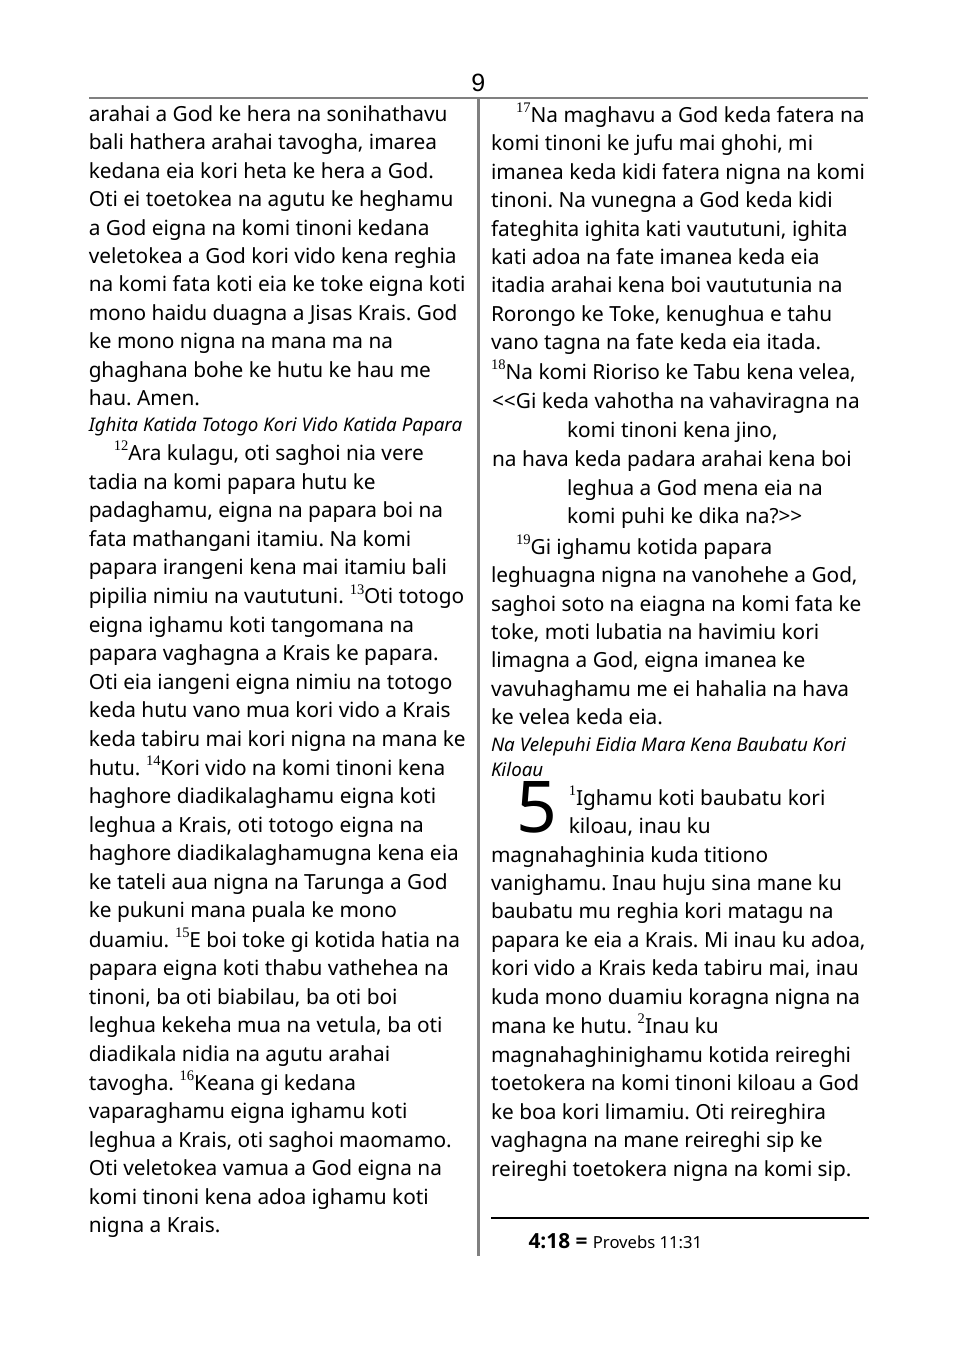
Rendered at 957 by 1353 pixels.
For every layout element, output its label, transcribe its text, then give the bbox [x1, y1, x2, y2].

text 51Ighamu koti baubatu kori kiloau, inau ku magnahaghinia kuda titiono vanighamu. Inau huju sina mane ku baubatu mu reghia kori matagu na papara ke eia a Krais. Mi inau ku adoa, kori vido a Krais keda tabiru mai, inau kuda mono duamiu koragna nigna na mana ke hutu. 2Inau ku magnahaghinighamu kotida reireghi toetokera na komi tinoni kiloau a God ke boa kori limamiu. Oti reireghira vaghagna na mane reireghi sip ke reireghi toetokera nigna na komi sip. [491, 782, 868, 1182]
text Na Velepuhi Eidia Mara Kena Baubatu Kori Kiloau [491, 731, 868, 782]
text 17Na maghavu a God keda fatera na komi tinoni ke jufu mai ghohi, mi imanea keda kidi fatera nigna na komi tinoni. Na vunegna a God keda kidi fateghita ighita kati vaututuni, ighita kati adoa na fate imanea keda eia itadia arahai kena boi vaututunia na Rorongo ke Toke, kenughua e tahu vano tagna na fate keda eia itada. 18Na komi Rioriso ke Tabu kena velea, [491, 99, 868, 385]
text 4:18 = Provebs 11:31 [491, 1227, 868, 1255]
text 12Ara kulagu, oti saghoi nia vere tadia na komi papara hutu ke padaghamu, eigna na papara boi na fata mathangani itamiu. Na komi papara irangeni kena mai itamiu bali pipilia nimiu na vaututuni. 13Oti totogo eigna ighamu koti tangomana na papara vaghagna a Krais ke papara. Oti eia iangeni eigna nimiu na totogo keda hutu vano mua kori vido a Krais keda tabiru mai kori nigna na mana ke hutu. 14Kori vido na komi tinoni kena haghore diadikalaghamu eigna koti leghua a Krais, oti totogo eigna na haghore diadikalaghamugna kena eia ke tateli aua nigna na Tarunga a God ke pukuni mana puala ke mono duamiu. 15E boi toke gi kotida hatia na papara eigna koti thabu vathehea na tinoni, ba oti biabilau, ba oti boi leghua kekeha mua na vetula, ba oti diadikala nidia na agutu arahai tavogha. 16Keana gi kedana vaparaghamu eigna ighamu koti leghua a Krais, oti saghoi maomamo. Oti veletokea vamua a God eigna na komi tinoni kena adoa ighamu koti nigna a Krais. [88, 437, 466, 1239]
text Ighita Katida Totogo Kori Vido Katida Papara [88, 412, 466, 437]
text <<Gi keda vahotha na vahaviragna na komi tinoni kena jino, [492, 386, 867, 443]
text na hava keda padara arahai kena boi leghua a God mena eia na komi puhi ke dika na?>> [492, 443, 867, 530]
text arahai a God ke hera na sonihathavu bali hathera arahai tavogha, imarea kedana eia kori heta ke hera a God. Oti ei toetokea na agutu ke heghamu a God eigna na komi tinoni kedana veletokea a God kori vido kena reghia na komi fata koti eia ke toke eigna koti mono haidu duagna a Jisas Krais. God ke mono nigna na mana ma na ghaghana bohe ke hutu ke hau me hau. Amen. [88, 99, 466, 412]
text 19Gi ighamu kotida papara leghuagna nigna na vanohehe a God, saghoi soto na eiagna na komi fata ke toke, moti lubatia na havimiu kori limagna a God, eigna imanea ke vavuhaghamu me ei hahalia na hava ke velea keda eia. [491, 531, 868, 731]
